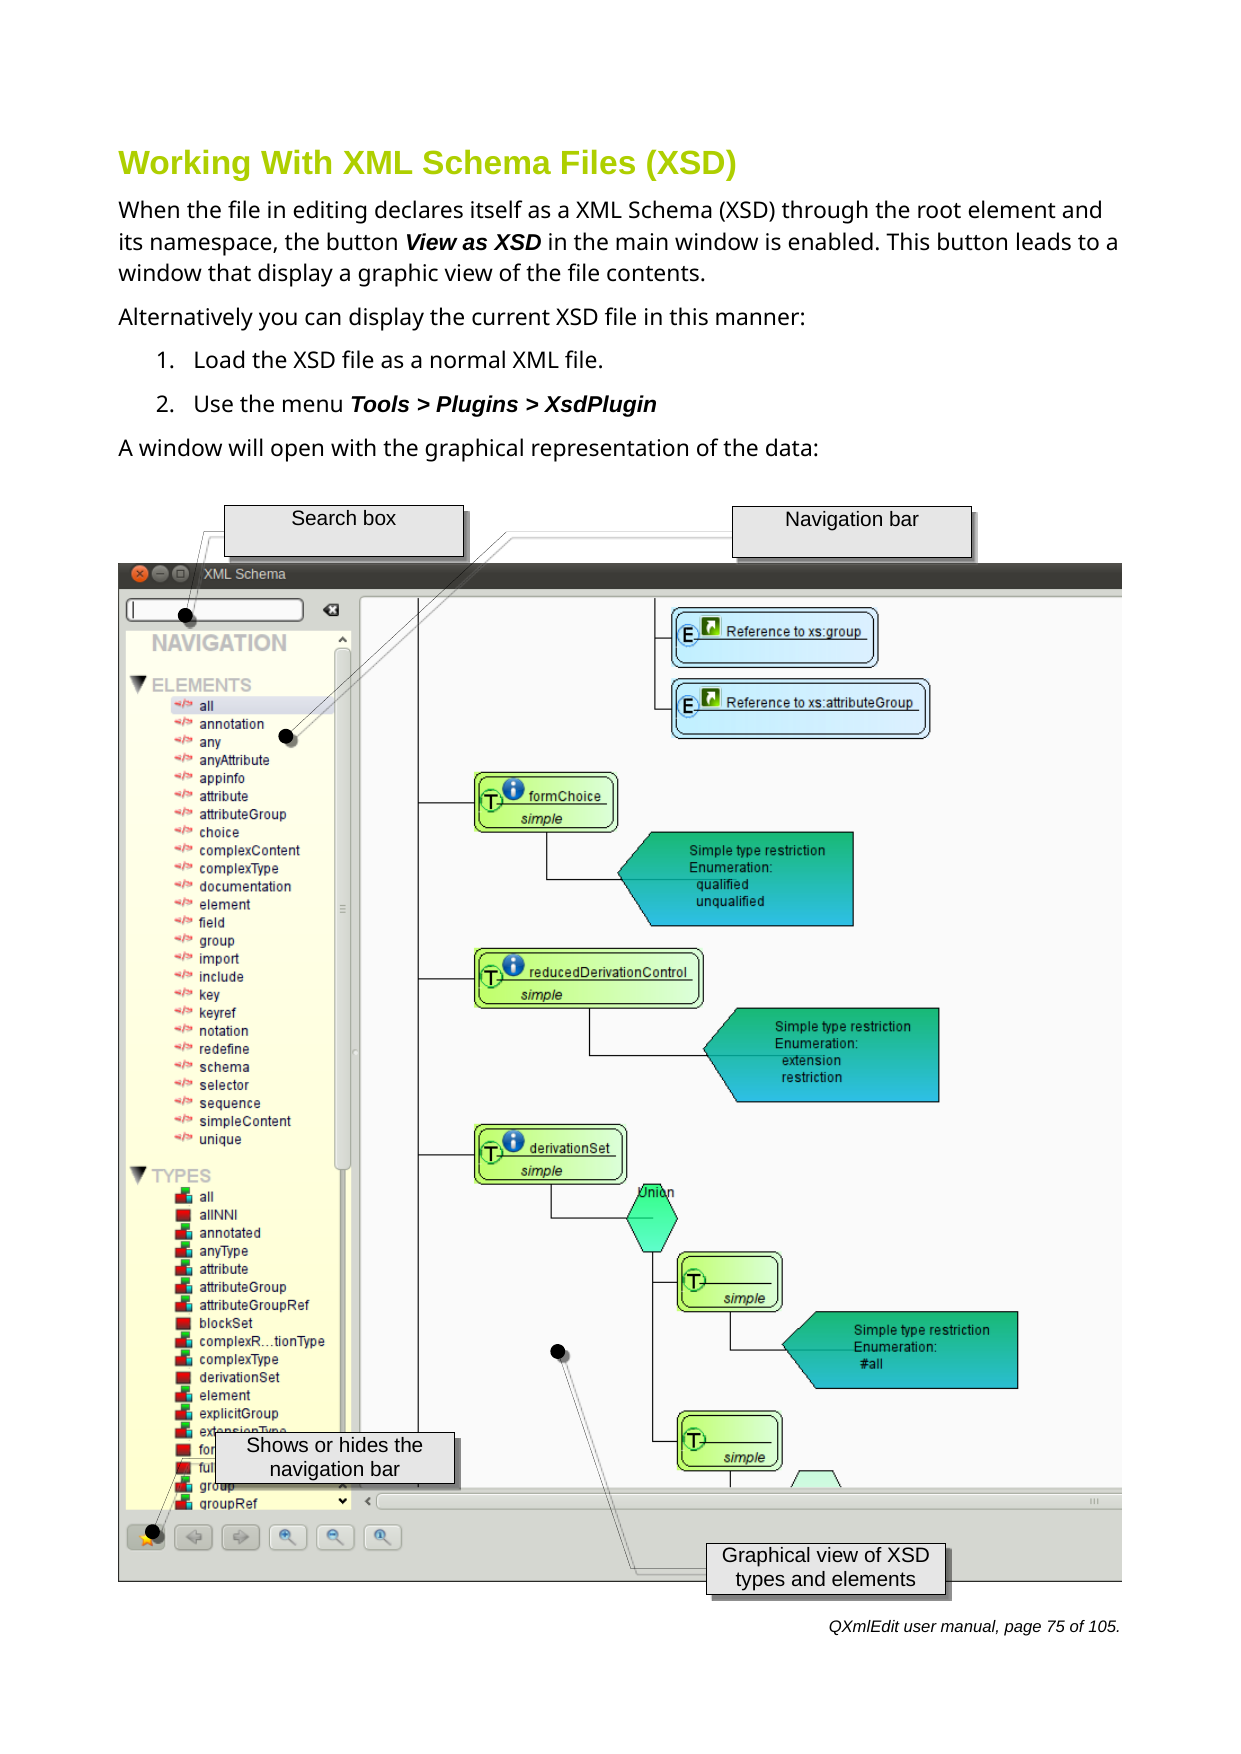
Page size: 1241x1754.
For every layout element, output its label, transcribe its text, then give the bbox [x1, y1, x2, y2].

list Use the menu Tools > Plugins > XsdPlugin [156, 388, 1122, 419]
text A window will open with the graphical representation of the data: [118, 432, 1122, 463]
picture [637, 1569, 706, 1573]
list Load the XSD file as a normal XML file. [156, 344, 1122, 376]
picture [188, 563, 203, 610]
picture [561, 1351, 569, 1363]
picture [286, 735, 297, 747]
picture [292, 563, 482, 735]
picture [118, 563, 1122, 1582]
picture [563, 1364, 633, 1568]
subtitle Working With XML Schema Files (XSD) [118, 143, 1122, 182]
text Alternatively you can display the current XSD file in this manner: [118, 301, 1122, 332]
text When the file in editing declares itself as a XML Schema (XSD) through the root element and its namespace, the button View as XSD in the main window is enabled. This button leads to a window that display a graphic view of the file contents. [118, 194, 1122, 288]
